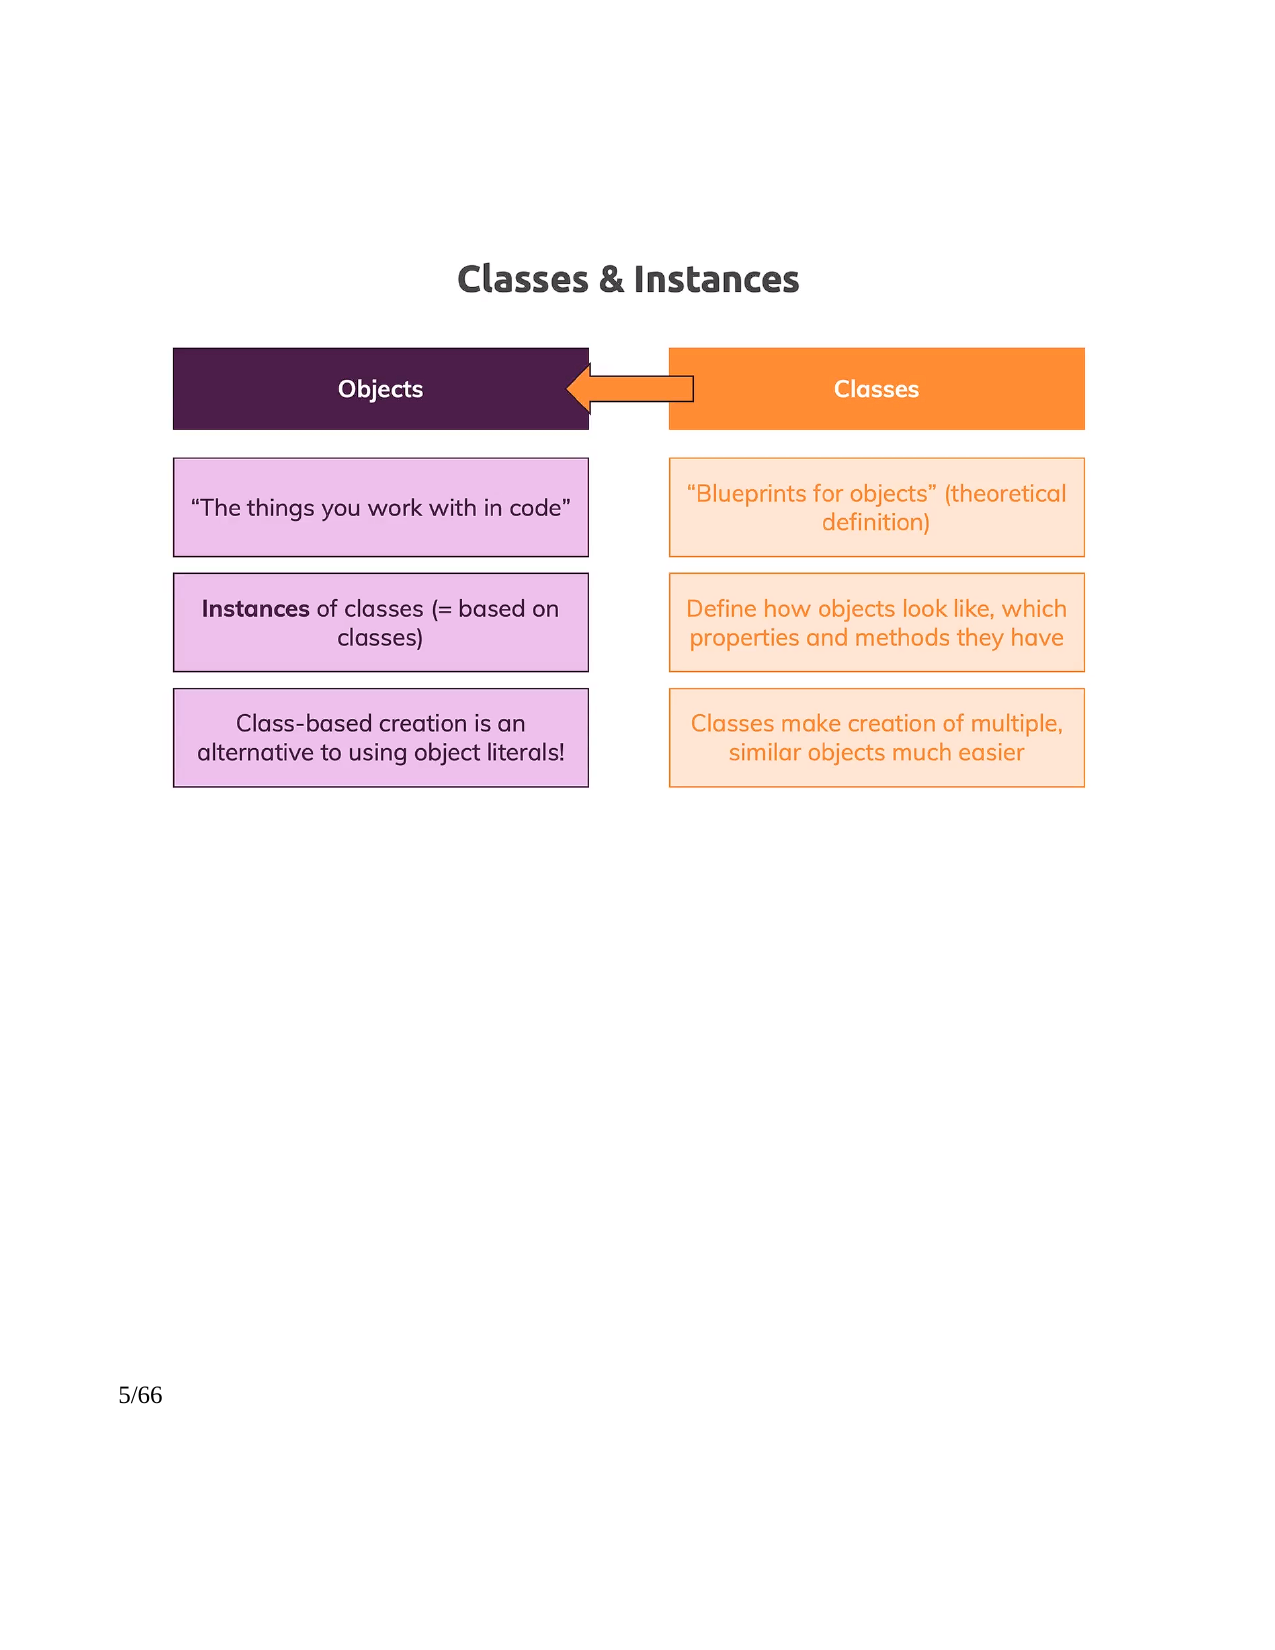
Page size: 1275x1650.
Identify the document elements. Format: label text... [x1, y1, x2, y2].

text 5/66 [118, 1380, 1157, 1408]
picture [118, 204, 1157, 863]
